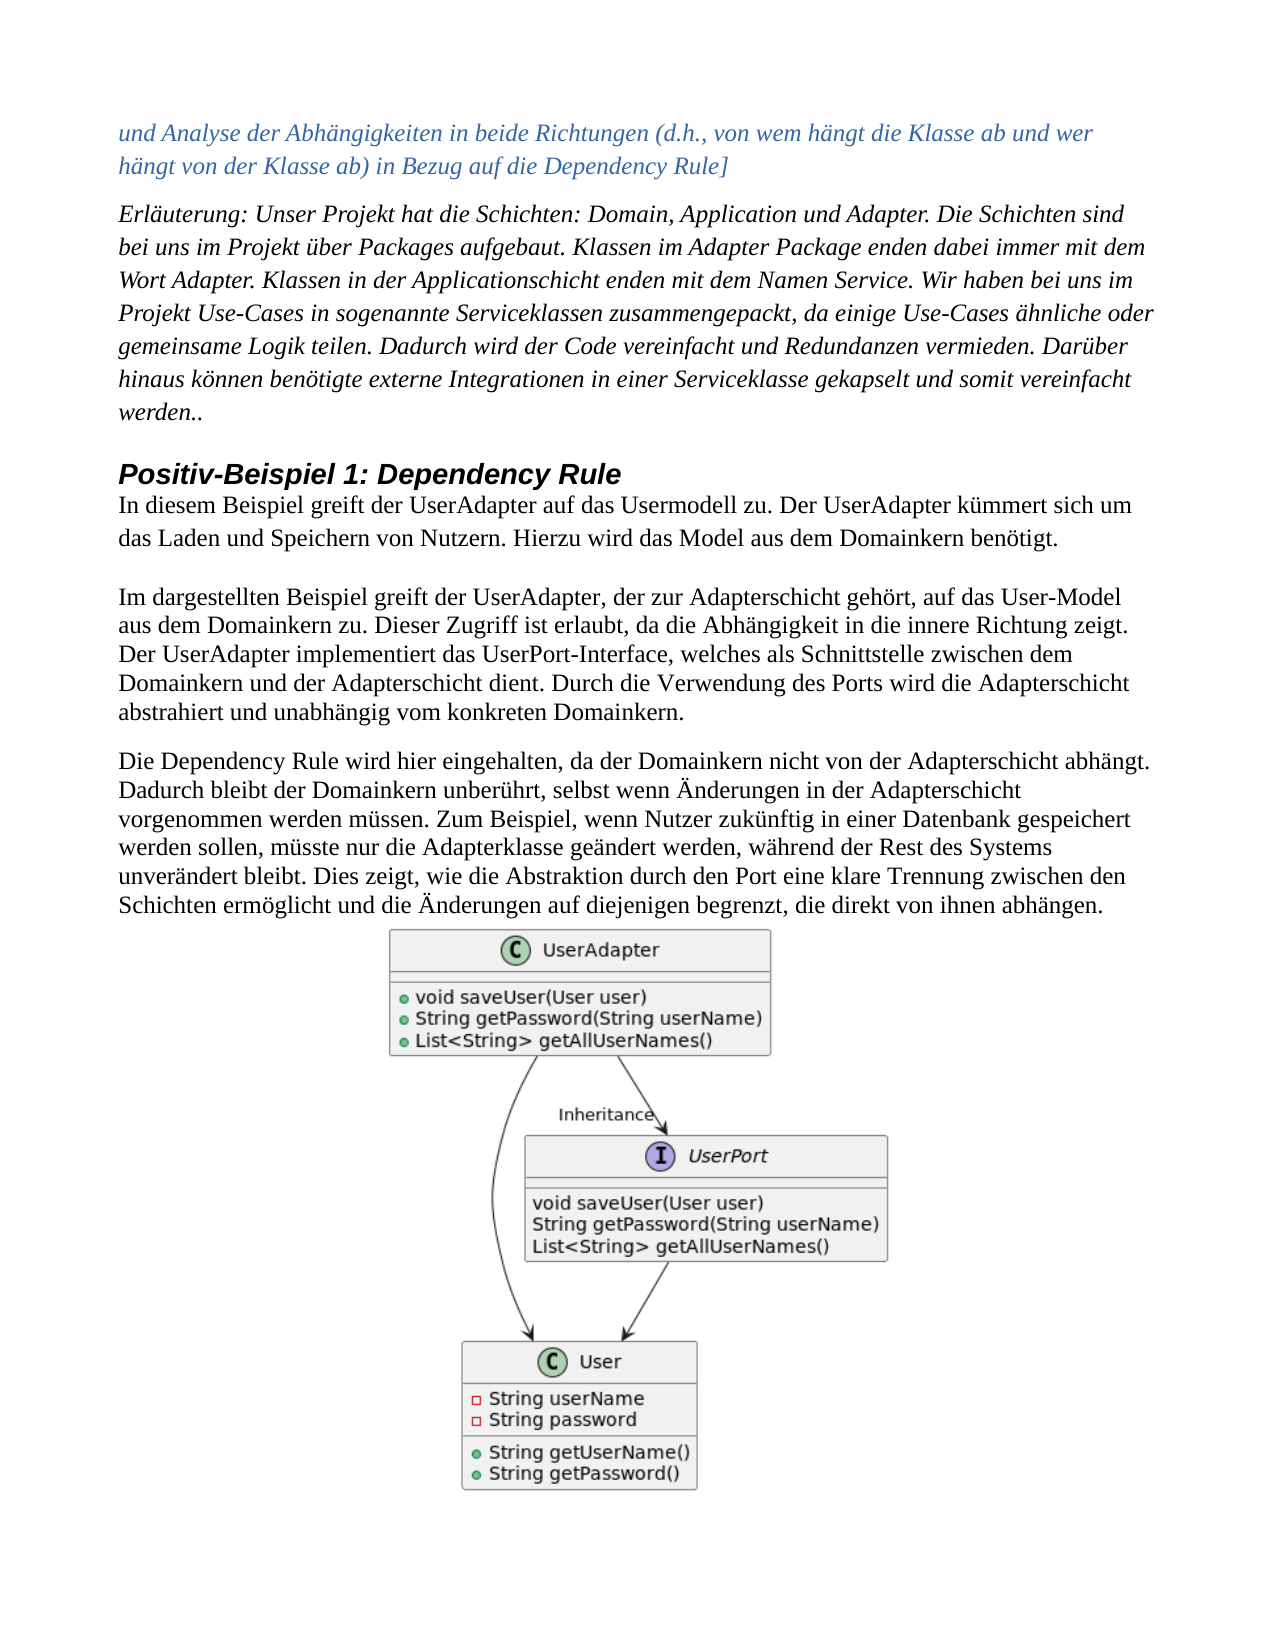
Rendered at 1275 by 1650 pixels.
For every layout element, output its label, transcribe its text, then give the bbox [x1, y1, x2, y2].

text In diesem Beispiel greift der UserAdapter auf das Usermodell zu. Der UserAdapter kümmert sich um das Laden und Speichern von Nutzern. Hierzu wird das Model aus dem Domainkern benötigt. [118, 491, 1157, 552]
text Die Dependency Rule wird hier eingehalten, da der Domainkern nicht von der Adapterschicht abhängt. Dadurch bleibt der Domainkern unberührt, selbst wenn Änderungen in der Adapterschicht vorgenommen werden müssen. Zum Beispiel, wenn Nutzer zukünftig in einer Datenbank gespeichert werden sollen, müsste nur die Adapterklasse geändert werden, während der Rest des Systems unverändert bleibt. Dies zeigt, wie die Abstraktion durch den Port eine klare Trennung zwischen den Schichten ermöglicht und die Änderungen auf diejenigen begrenzt, die direkt von ihnen abhängen. [118, 746, 1157, 919]
text Erläuterung: Unser Projekt hat die Schichten: Domain, Application und Adapter. Die Schichten sind bei uns im Projekt über Packages aufgebaut. Klassen im Adapter Package enden dabei immer mit dem Wort Adapter. Klassen in der Applicationschicht enden mit dem Namen Service. Wir haben bei uns im Projekt Use-Cases in sogenannte Serviceklassen zusammengepackt, da einige Use-Cases ähnliche oder gemeinsame Logik teilen. Dadurch wird der Code vereinfacht und Redundanzen vermieden. Darüber hinaus können benötigte externe Integrationen in einer Serviceklasse gekapselt und somit vereinfacht werden.. [118, 199, 1157, 426]
subtitle Positiv-Beispiel 1: Dependency Rule [118, 457, 1157, 491]
text und Analyse der Abhängigkeiten in beide Richtungen (d.h., von wem hängt die Klasse ab und wer hängt von der Klasse ab) in Bezug auf die Dependency Rule] [118, 118, 1157, 180]
text Im dargestellten Beispiel greift der UserAdapter, der zur Adapterschicht gehört, auf das User-Model aus dem Domainkern zu. Dieser Zugriff ist erlaubt, da die Abhängigkeit in die innere Richtung zeigt. Der UserAdapter implementiert das UserPort-Interface, welches als Schnittstelle zwischen dem Domainkern und der Adapterschicht dient. Durch die Verwendung des Ports wird die Adapterschicht abstrahiert und unabhängig vom konkreten Domainkern. [118, 582, 1157, 725]
